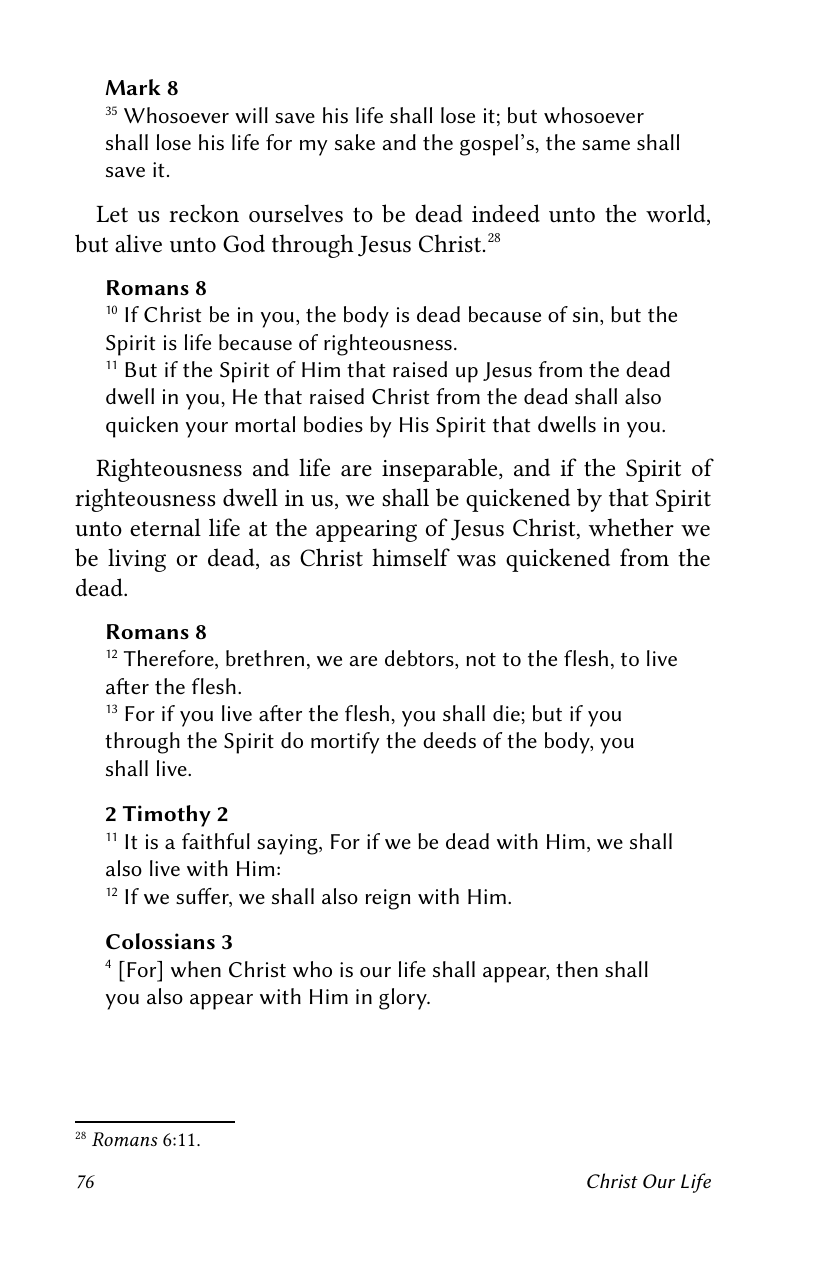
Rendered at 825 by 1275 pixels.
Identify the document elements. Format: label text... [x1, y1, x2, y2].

text Romans 8 [105, 274, 712, 301]
text Mark 8 [105, 75, 712, 101]
text Colossians 3 [105, 929, 712, 955]
text 10 If Christ be in you, the body is dead because of sin, but the Spirit is life because of righteousness. [105, 302, 682, 356]
text 11 It is a faithful saying, For if we be dead with Him, we shall also live with Him: [105, 829, 682, 882]
text Righteousness and life are inseparable, and if the Spirit of righteousness dwell in us, we shall be quickened by that Spirit unto eternal life at the appearing of Jesus Christ, whether we be living or dead, as Christ himself was quickened from the dead. [75, 454, 712, 602]
text Romans 8 [105, 619, 712, 645]
text 35 Whosoever will save his life shall lose it; but whosoever shall lose his life for my sake and the gospel’s, the same shall save it. [105, 103, 682, 183]
text 2 Timothy 2 [105, 801, 712, 827]
text 11 But if the Spirit of Him that raised up Jesus from the dead dwell in you, He that raised Christ from the dead shall also quicken your mortal bodies by His Spirit that dwells in you. [105, 357, 682, 438]
text Let us reckon ourselves to be dead indeed unto the world, but alive unto God through Jesus Christ. [75, 200, 712, 258]
text Romans 6:11. [75, 1128, 712, 1152]
text 12 Therefore, brethren, we are debtors, not to the flesh, to live after the flesh. [105, 646, 682, 700]
text 12 If we suffer, we shall also reign with Him. [105, 883, 682, 910]
text 13 For if you live after the flesh, you shall die; but if you through the Spirit do mortify the deeds of the body, you shall live. [105, 701, 682, 782]
text 4 [For] when Christ who is our life shall appear, then shall you also appear with Him in glory. [105, 956, 682, 1010]
